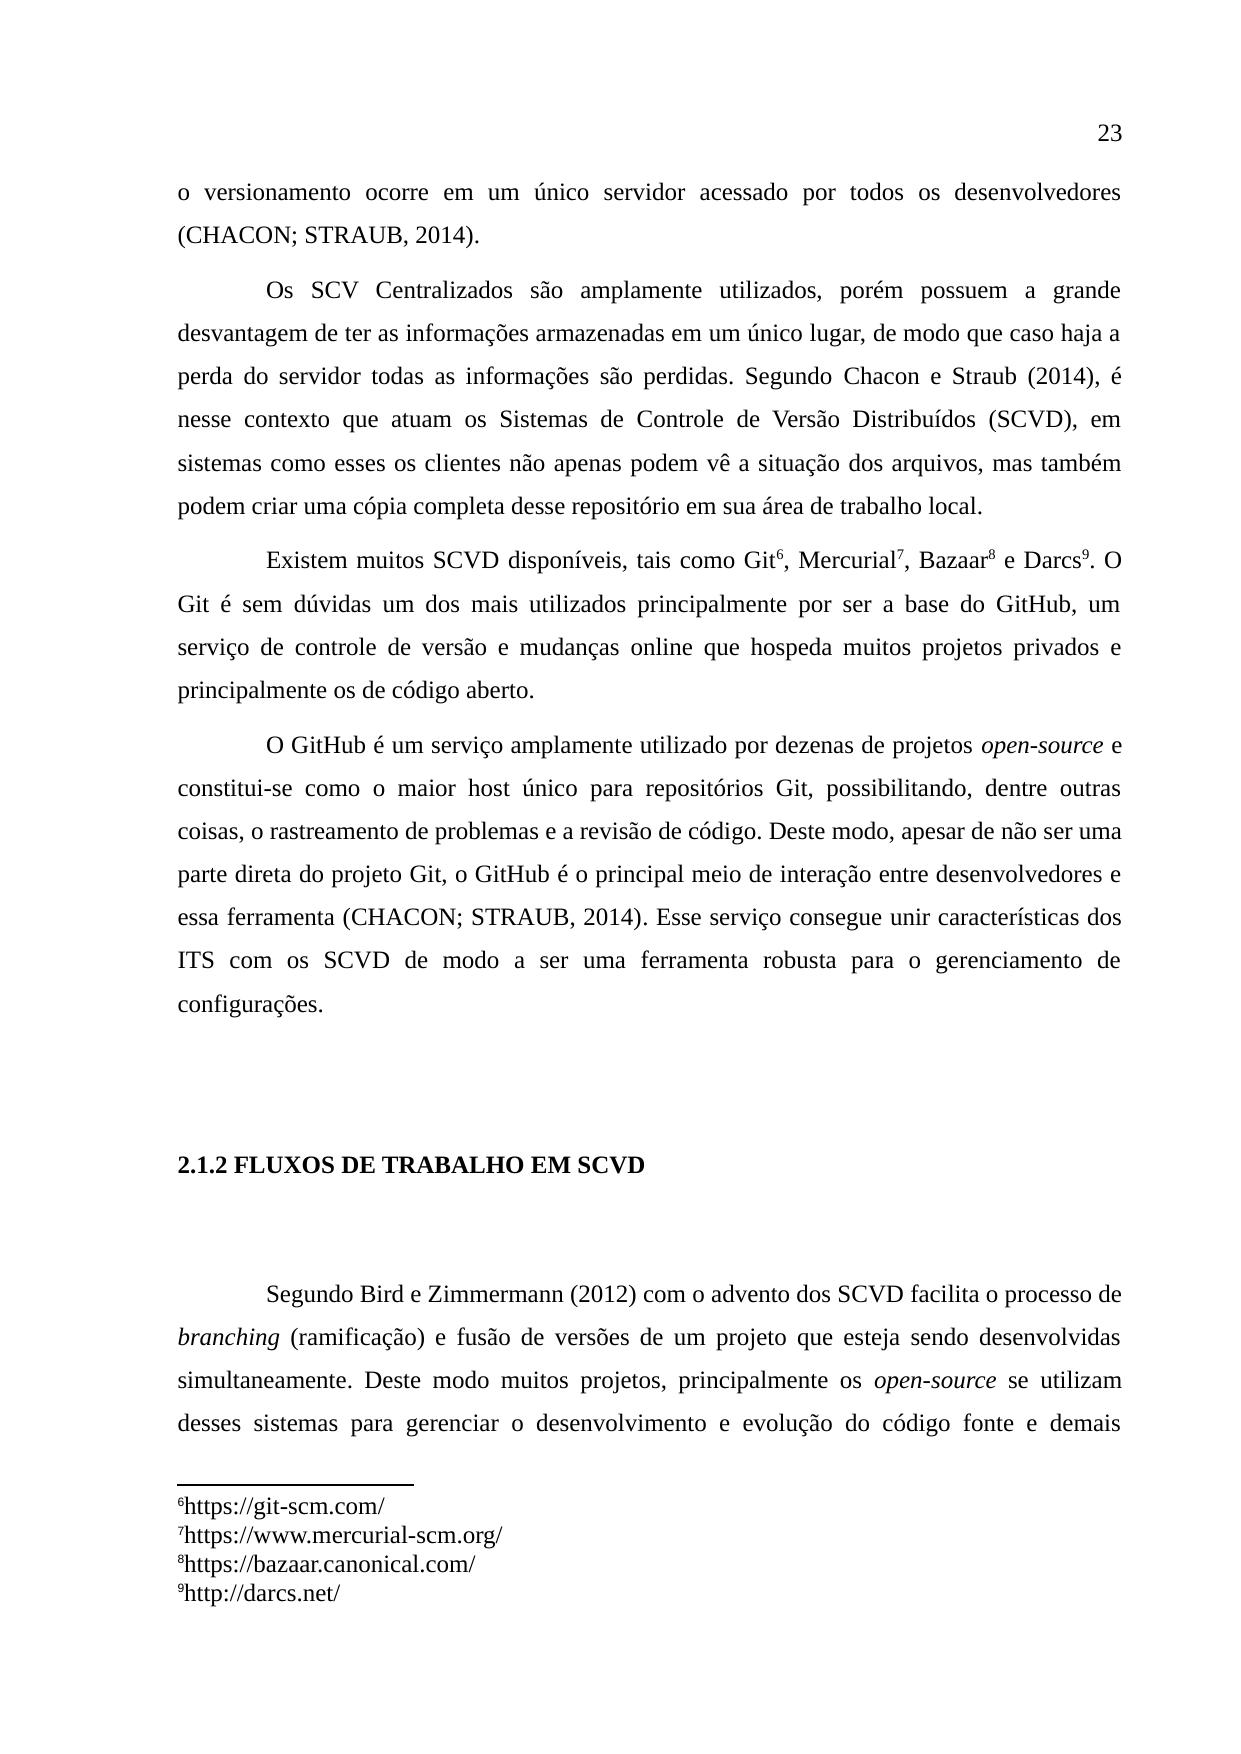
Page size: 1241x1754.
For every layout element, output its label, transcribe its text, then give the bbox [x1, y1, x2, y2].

text Segundo Bird e Zimmermann (2012) com o advento dos SCVD facilita o processo de branching (ramificação) e fusão de versões de um projeto que esteja sendo desenvolvidas simultaneamente. Deste modo muitos projetos, principalmente os open-source se utilizam desses sistemas para gerenciar o desenvolvimento e evolução do código fonte e demais [177, 1279, 1122, 1437]
text o versionamento ocorre em um único servidor acessado por todos os desenvolvedores (CHACON; STRAUB, 2014). [177, 177, 1122, 249]
text Existem muitos SCVD disponíveis, tais como Git, Mercurial, Bazaar e Darcs. O Git é sem dúvidas um dos mais utilizados principalmente por ser a base do GitHub, um serviço de controle de versão e mudanças online que hospeda muitos projetos privados e principalmente os de código aberto. [177, 546, 1122, 704]
text 2.1.2 Fluxos de trabalho EM SCVD [177, 1150, 1122, 1179]
text Os SCV Centralizados são amplamente utilizados, porém possuem a grande desvantagem de ter as informações armazenadas em um único lugar, de modo que caso haja a perda do servidor todas as informações são perdidas. Segundo Chacon e Straub (2014), é nesse contexto que atuam os Sistemas de Controle de Versão Distribuídos (SCVD), em sistemas como esses os clientes não apenas podem vê a situação dos arquivos, mas também podem criar uma cópia completa desse repositório em sua área de trabalho local. [177, 275, 1122, 519]
text https://bazaar.canonical.com/ [177, 1549, 1122, 1578]
text http://darcs.net/ [177, 1578, 1122, 1606]
text https://www.mercurial-scm.org/ [177, 1520, 1122, 1549]
text https://git-scm.com/ [177, 1491, 1122, 1520]
text O GitHub é um serviço amplamente utilizado por dezenas de projetos open-source e constitui-se como o maior host único para repositórios Git, possibilitando, dentre outras coisas, o rastreamento de problemas e a revisão de código. Deste modo, apesar de não ser uma parte direta do projeto Git, o GitHub é o principal meio de interação entre desenvolvedores e essa ferramenta (CHACON; STRAUB, 2014). Esse serviço consegue unir características dos ITS com os SCVD de modo a ser uma ferramenta robusta para o gerenciamento de configurações. [177, 730, 1122, 1017]
